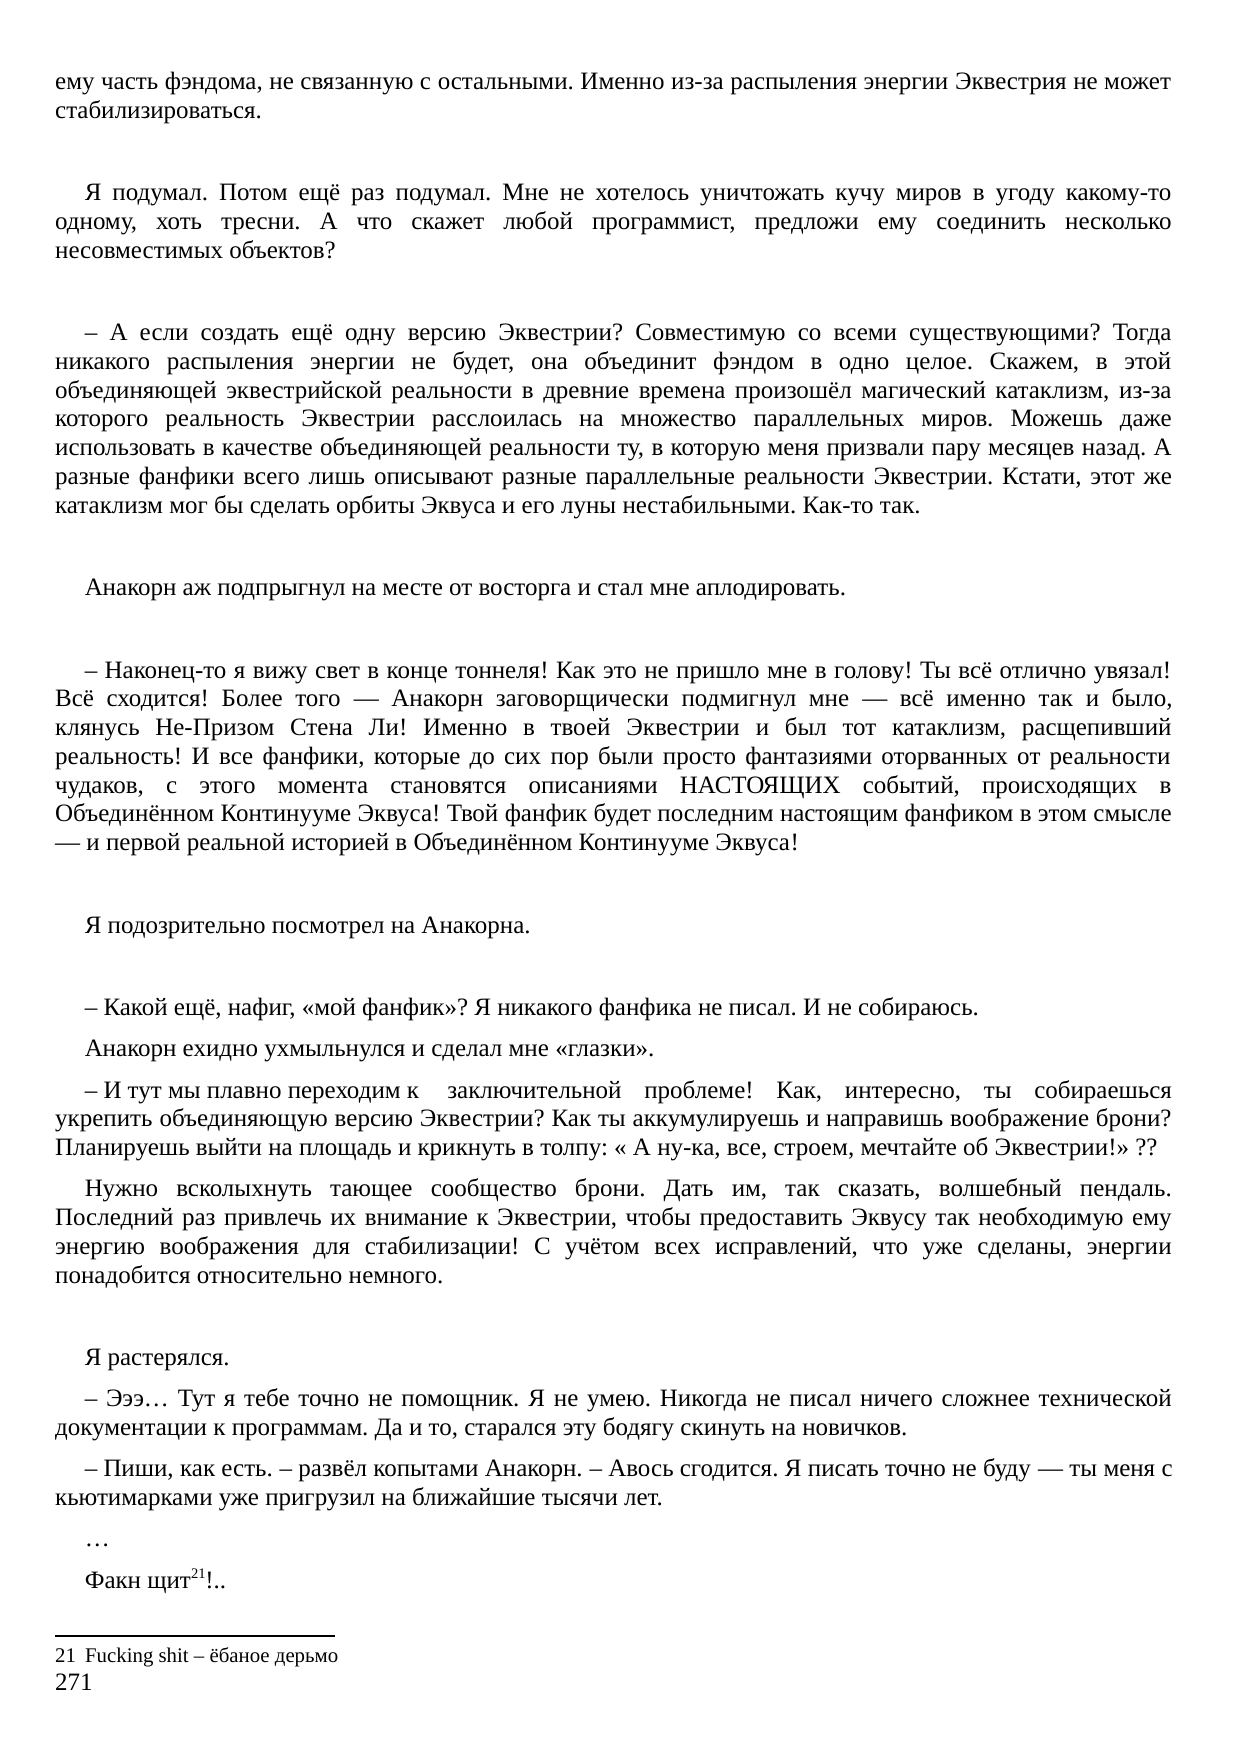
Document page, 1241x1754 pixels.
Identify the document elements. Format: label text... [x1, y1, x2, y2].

text Я подозрительно посмотрел на Анакорна. [55, 910, 1173, 938]
text Нужно всколыхнуть тающее сообщество брони. Дать им, так сказать, волшебный пендаль. Последний раз привлечь их внимание к Эквестрии, чтобы предоставить Эквусу так необходимую ему энергию воображения для стабилизации! С учётом всех исправлений, что уже сделаны, энергии понадобится относительно немного. [55, 1173, 1173, 1288]
text – Наконец-то я вижу свет в конце тоннеля! Как это не пришло мне в голову! Ты всё отлично увязал! Всё сходится! Более того — Анакорн заговорщически подмигнул мне — всё именно так и было, клянусь Не-Призом Стена Ли! Именно в твоей Эквестрии и был тот катаклизм, расщепивший реальность! И все фанфики, которые до сих пор были просто фантазиями оторванных от реальности чудаков, с этого момента становятся описаниями НАСТОЯЩИХ событий, происходящих в Объединённом Континууме Эквуса! Твой фанфик будет последним настоящим фанфиком в этом смысле — и первой реальной историей в Объединённом Континууме Эквуса! [55, 655, 1173, 856]
text … [55, 1523, 1173, 1552]
text – Эээ… Тут я тебе точно не помощник. Я не умею. Никогда не писал ничего сложнее технической документации к программам. Да и то, старался эту бодягу скинуть на новичков. [55, 1383, 1173, 1441]
text – Какой ещё, нафиг, «мой фанфик»? Я никакого фанфика не писал. И не собираюсь. [55, 992, 1173, 1021]
text Анакорн ехидно ухмыльнулся и сделал мне «глазки». [55, 1033, 1173, 1062]
text Я растерялся. [55, 1342, 1173, 1371]
text Анакорн аж подпрыгнул на месте от восторга и стал мне аплодировать. [55, 572, 1173, 601]
text Факн щит!.. [55, 1565, 1173, 1593]
text – И тут мы плавно переходим к заключительной проблеме! Как, интересно, ты собираешься укрепить объединяющую версию Эквестрии? Как ты аккумулируешь и направишь воображение брони? Планируешь выйти на площадь и крикнуть в толпу: « А ну-ка, все, строем, мечтайте об Эквестрии!» ?? [55, 1075, 1173, 1161]
text – Пиши, как есть. – развёл копытами Анакорн. – Авось сгодится. Я писать точно не буду — ты меня с кьютимарками уже пригрузил на ближайшие тысячи лет. [55, 1453, 1173, 1511]
text ему часть фэндома, не связанную с остальными. Именно из-за распыления энергии Эквестрия не может стабилизироваться. [55, 66, 1173, 123]
text Я подумал. Потом ещё раз подумал. Мне не хотелось уничтожать кучу миров в угоду какому-то одному, хоть тресни. А что скажет любой программист, предложи ему соединить несколько несовместимых объектов? [55, 177, 1173, 263]
text – А если создать ещё одну версию Эквестрии? Совместимую со всеми существующими? Тогда никакого распыления энергии не будет, она объединит фэндом в одно целое. Скажем, в этой объединяющей эквестрийской реальности в древние времена произошёл магический катаклизм, из-за которого реальность Эквестрии расслоилась на множество параллельных миров. Можешь даже использовать в качестве объединяющей реальности ту, в которую меня призвали пару месяцев назад. А разные фанфики всего лишь описывают разные параллельные реальности Эквестрии. Кстати, этот же катаклизм мог бы сделать орбиты Эквуса и его луны нестабильными. Как-то так. [55, 317, 1173, 518]
text Fucking shit – ёбаное дерьмо [55, 1642, 1173, 1667]
